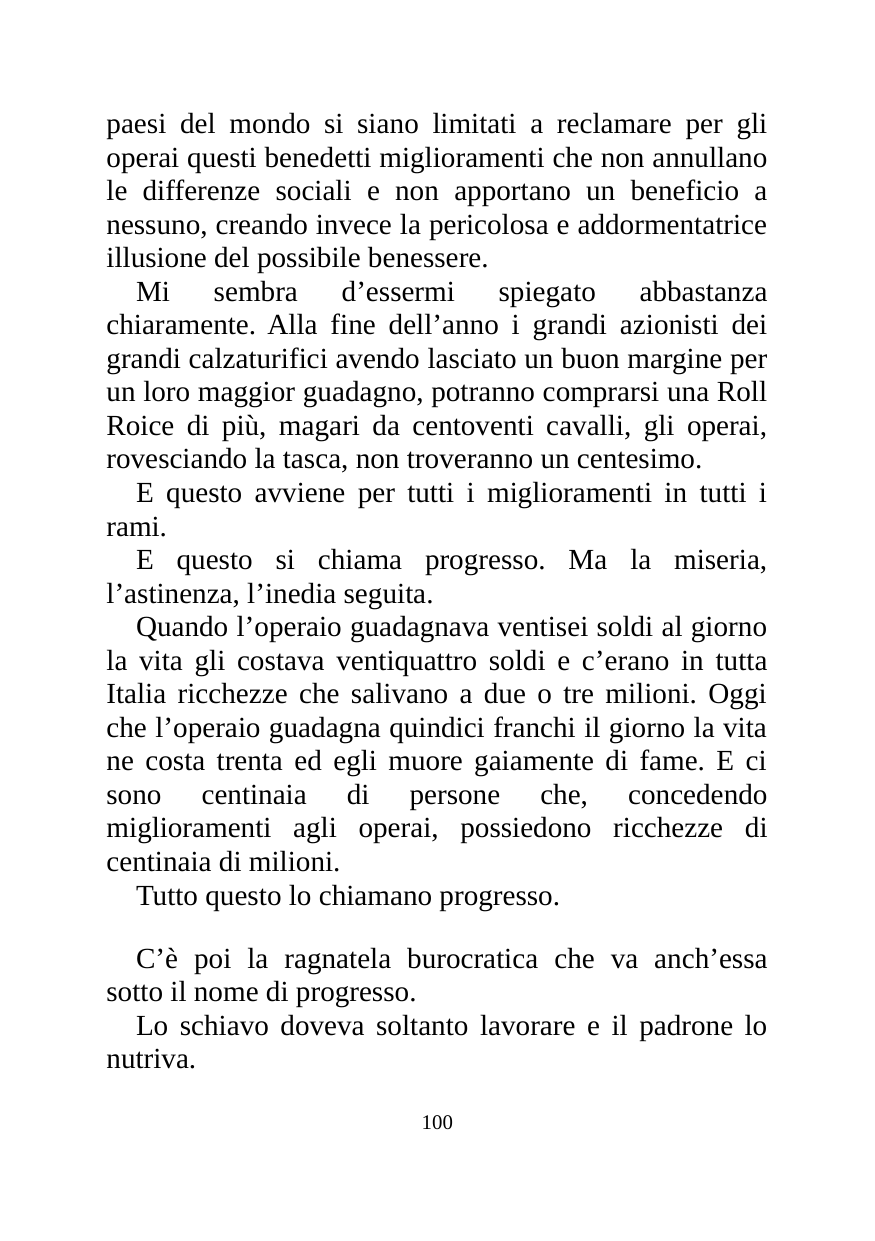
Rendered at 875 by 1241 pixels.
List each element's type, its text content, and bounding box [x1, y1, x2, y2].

text E questo avviene per tutti i miglioramenti in tutti i rami. [106, 475, 768, 542]
text C’è poi la ragnatela burocratica che va anch’essa sotto il nome di progresso. [106, 941, 768, 1008]
text Tutto questo lo chiamano progresso. [106, 878, 768, 911]
text Lo schiavo doveva soltanto lavorare e il padrone lo nutriva. [106, 1008, 768, 1075]
text Mi sembra d’essermi spiegato abbastanza chiaramente. Alla fine dell’anno i grandi azionisti dei grandi calzaturifici avendo lasciato un buon margine per un loro maggior guadagno, potranno comprarsi una Roll Roice di più, magari da centoventi cavalli, gli operai, rovesciando la tasca, non troveranno un centesimo. [106, 274, 768, 475]
text E questo si chiama progresso. Ma la miseria, l’astinenza, l’inedia seguita. [106, 542, 768, 609]
text Quando l’operaio guadagnava ventisei soldi al giorno la vita gli costava ventiquattro soldi e c’erano in tutta Italia ricchezze che salivano a due o tre milioni. Oggi che l’operaio guadagna quindici franchi il giorno la vita ne costa trenta ed egli muore gaiamente di fame. E ci sono centinaia di persone che, concedendo miglioramenti agli operai, possiedono ricchezze di centinaia di milioni. [106, 609, 768, 878]
text paesi del mondo si siano limitati a reclamare per gli operai questi benedetti miglioramenti che non annullano le differenze sociali e non apportano un beneficio a nessuno, creando invece la pericolosa e addormentatrice illusione del possibile benessere. [106, 106, 768, 274]
